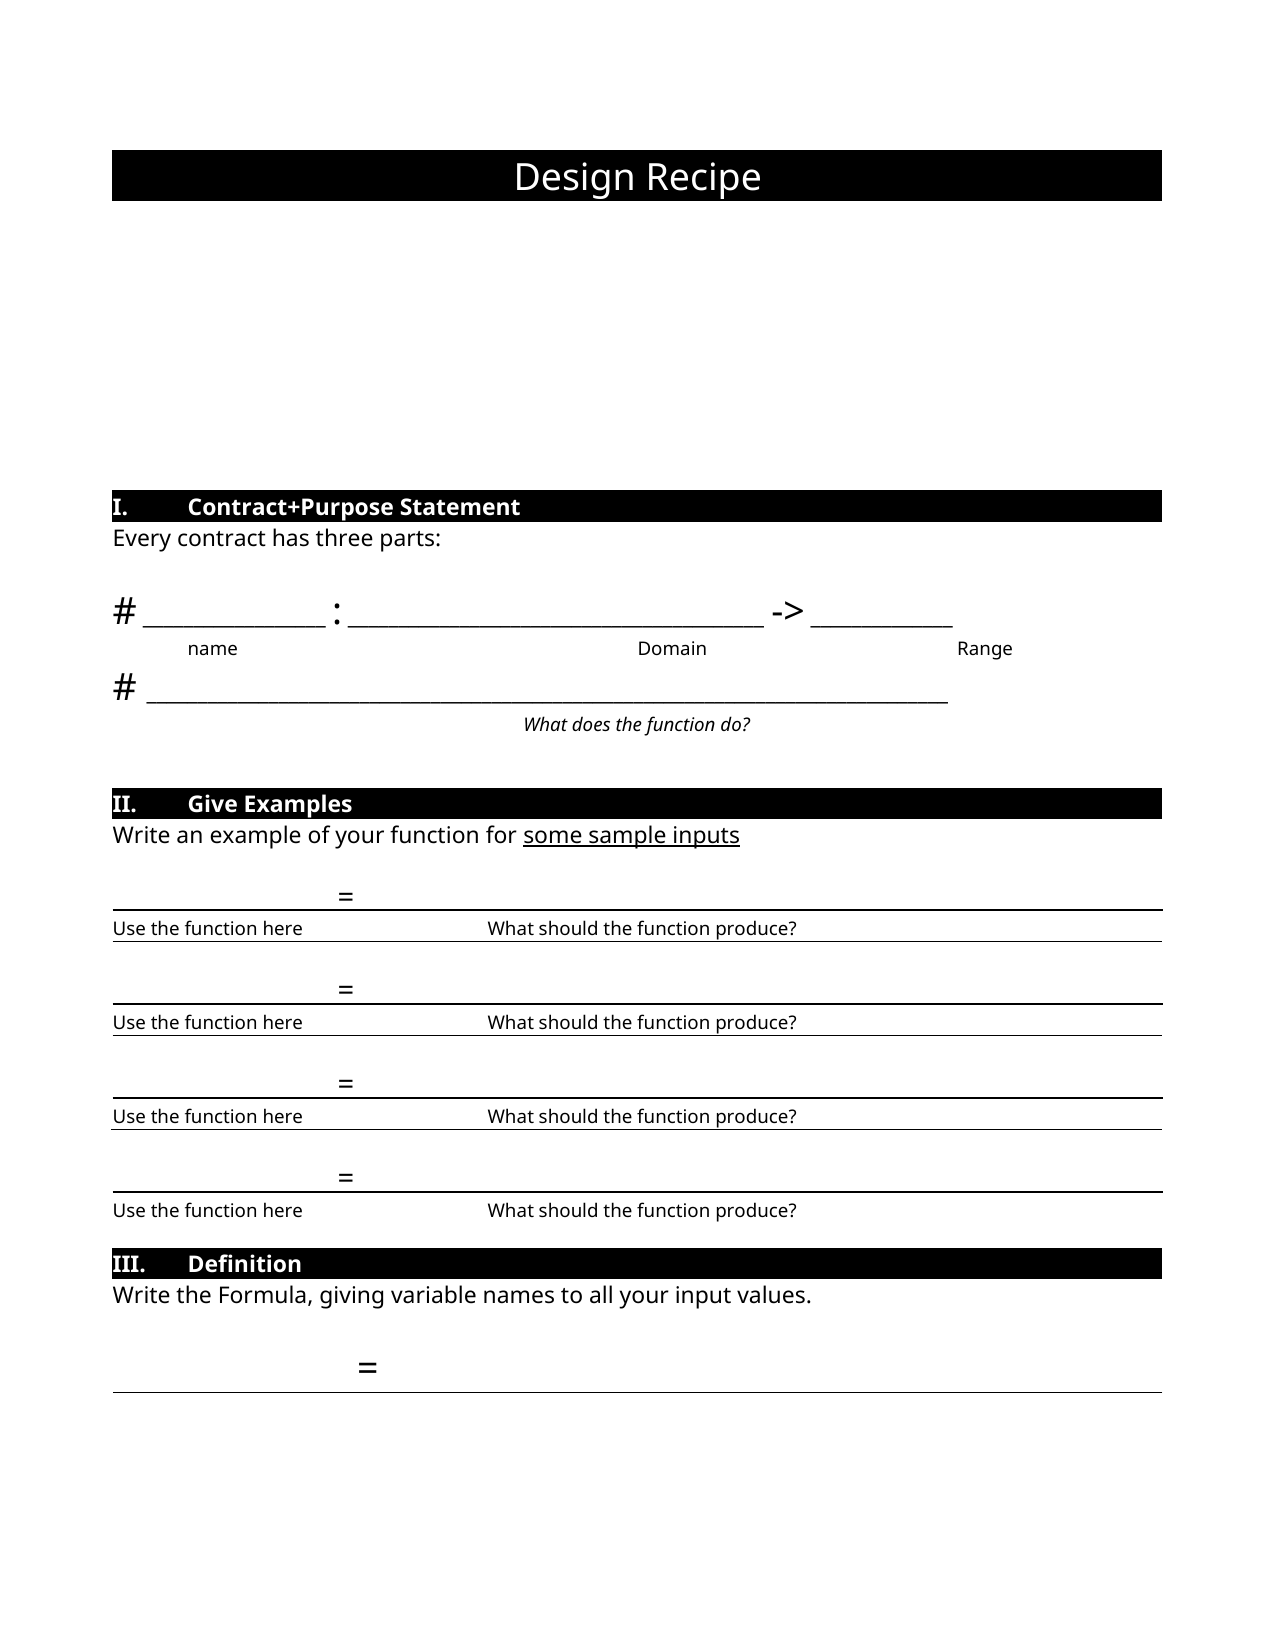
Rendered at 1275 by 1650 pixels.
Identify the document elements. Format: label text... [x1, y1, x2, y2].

text = [112, 1341, 1162, 1392]
text Use the function here What should the function produce? [112, 1103, 1162, 1129]
text Use the function here What should the function produce? [112, 916, 1162, 941]
subtitle Definition [112, 1248, 1162, 1279]
subtitle Contract+Purpose Statement [112, 490, 1162, 522]
text [112, 1098, 1162, 1103]
subtitle Design Recipe [112, 150, 1162, 201]
list Write the Formula, giving variable names to all your input values. [75, 1279, 1162, 1310]
text # __________________ : _________________________________________ -> ______________ [112, 584, 1162, 635]
text [112, 1192, 1162, 1197]
text Use the function here What should the function produce? [112, 1197, 1162, 1223]
text [112, 1004, 1162, 1009]
text = [112, 1157, 1162, 1191]
text What does the function do? [112, 712, 1162, 737]
text [112, 910, 1162, 916]
text = [112, 1063, 1162, 1097]
text name Domain Range [112, 635, 1162, 661]
text = [112, 876, 1162, 909]
text = [112, 970, 1162, 1003]
subtitle Give Examples [112, 788, 1162, 819]
text Every contract has three parts: [112, 522, 1162, 553]
text Write an example of your function for some sample inputs [112, 819, 1162, 850]
text # _______________________________________________________________________________ [112, 661, 1162, 712]
text Use the function here What should the function produce? [112, 1009, 1162, 1035]
